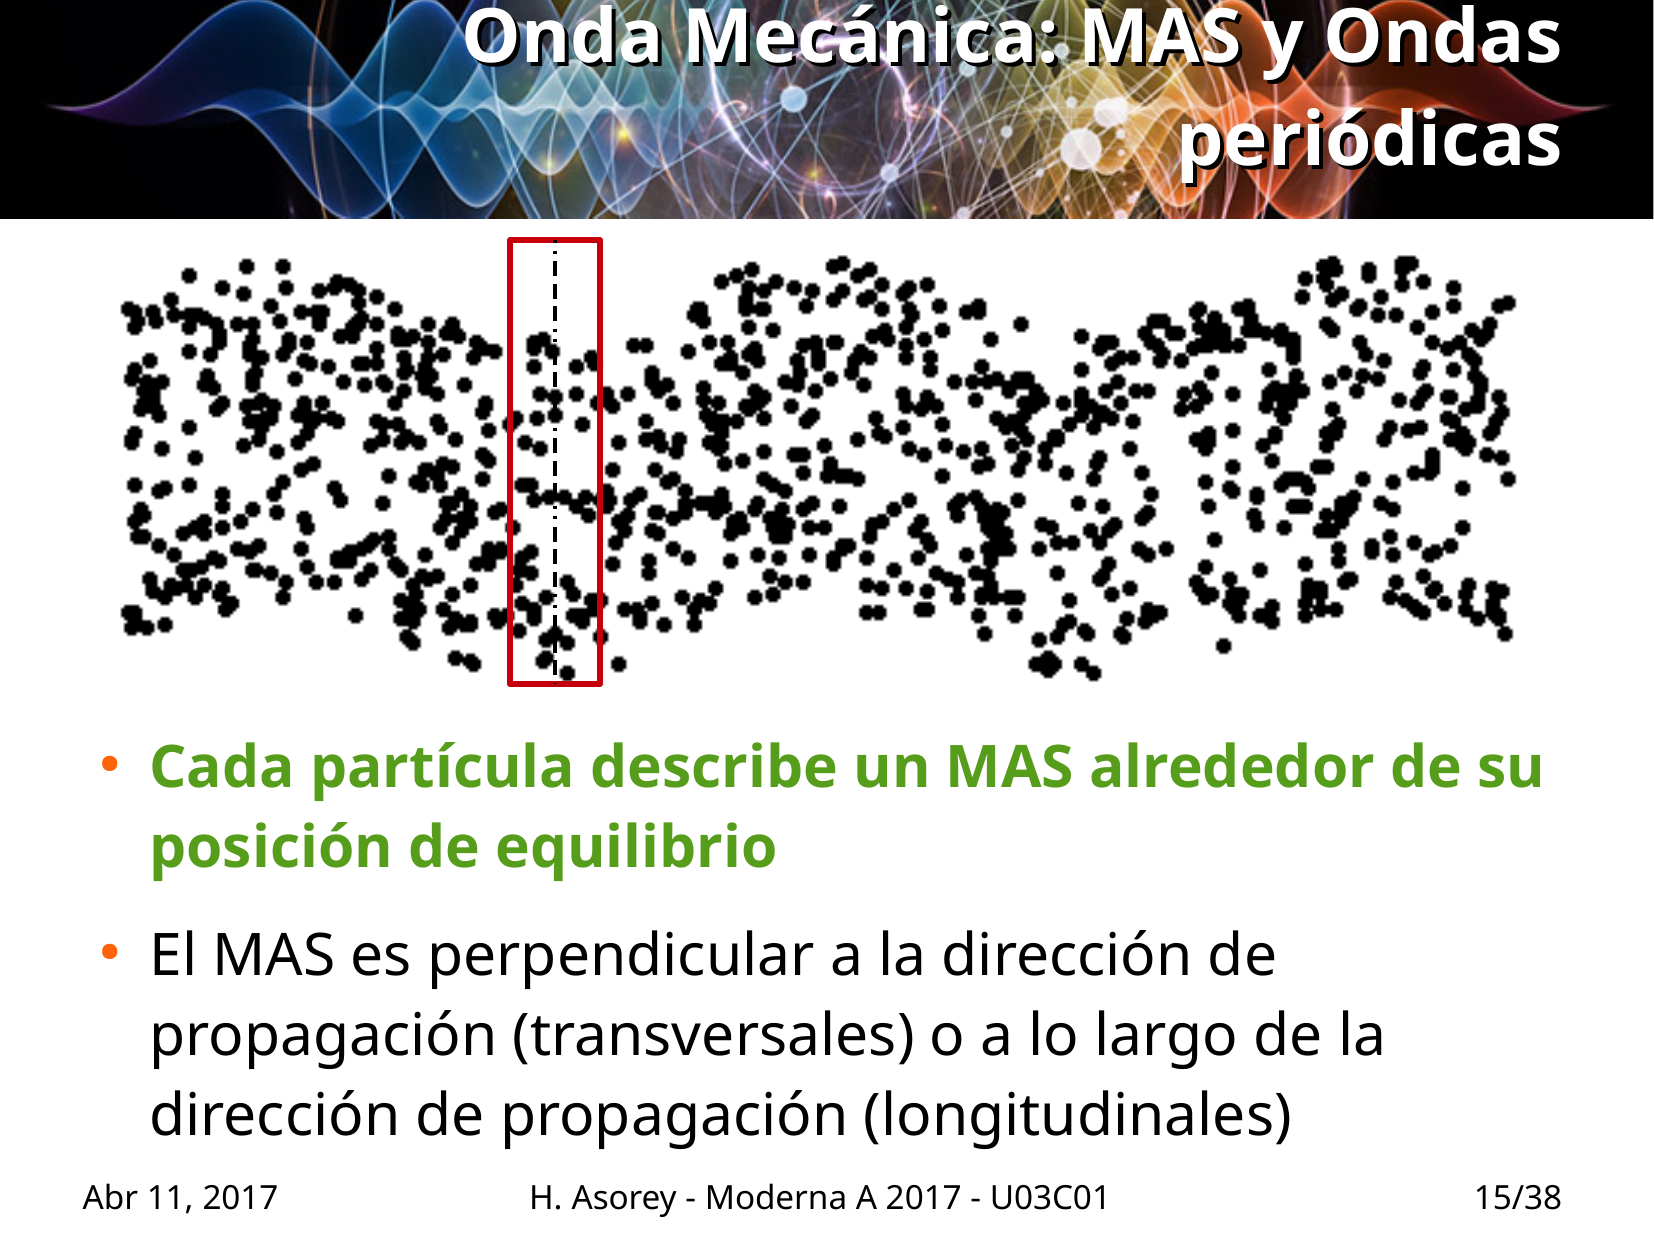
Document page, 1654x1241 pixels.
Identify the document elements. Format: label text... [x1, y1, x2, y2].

picture [0, 0, 1654, 219]
picture [603, 254, 1559, 685]
picture [95, 254, 507, 685]
list Cada partícula describe un MAS alrededor de su posición de equilibrio El MAS es perpendicular a la dirección de propagación (transversales) o a lo largo de la dirección de propagación (longitudinales) [82, 725, 1571, 1155]
title Onda Mecánica: MAS y Ondas periódicas [75, 19, 1564, 151]
picture [513, 254, 597, 681]
